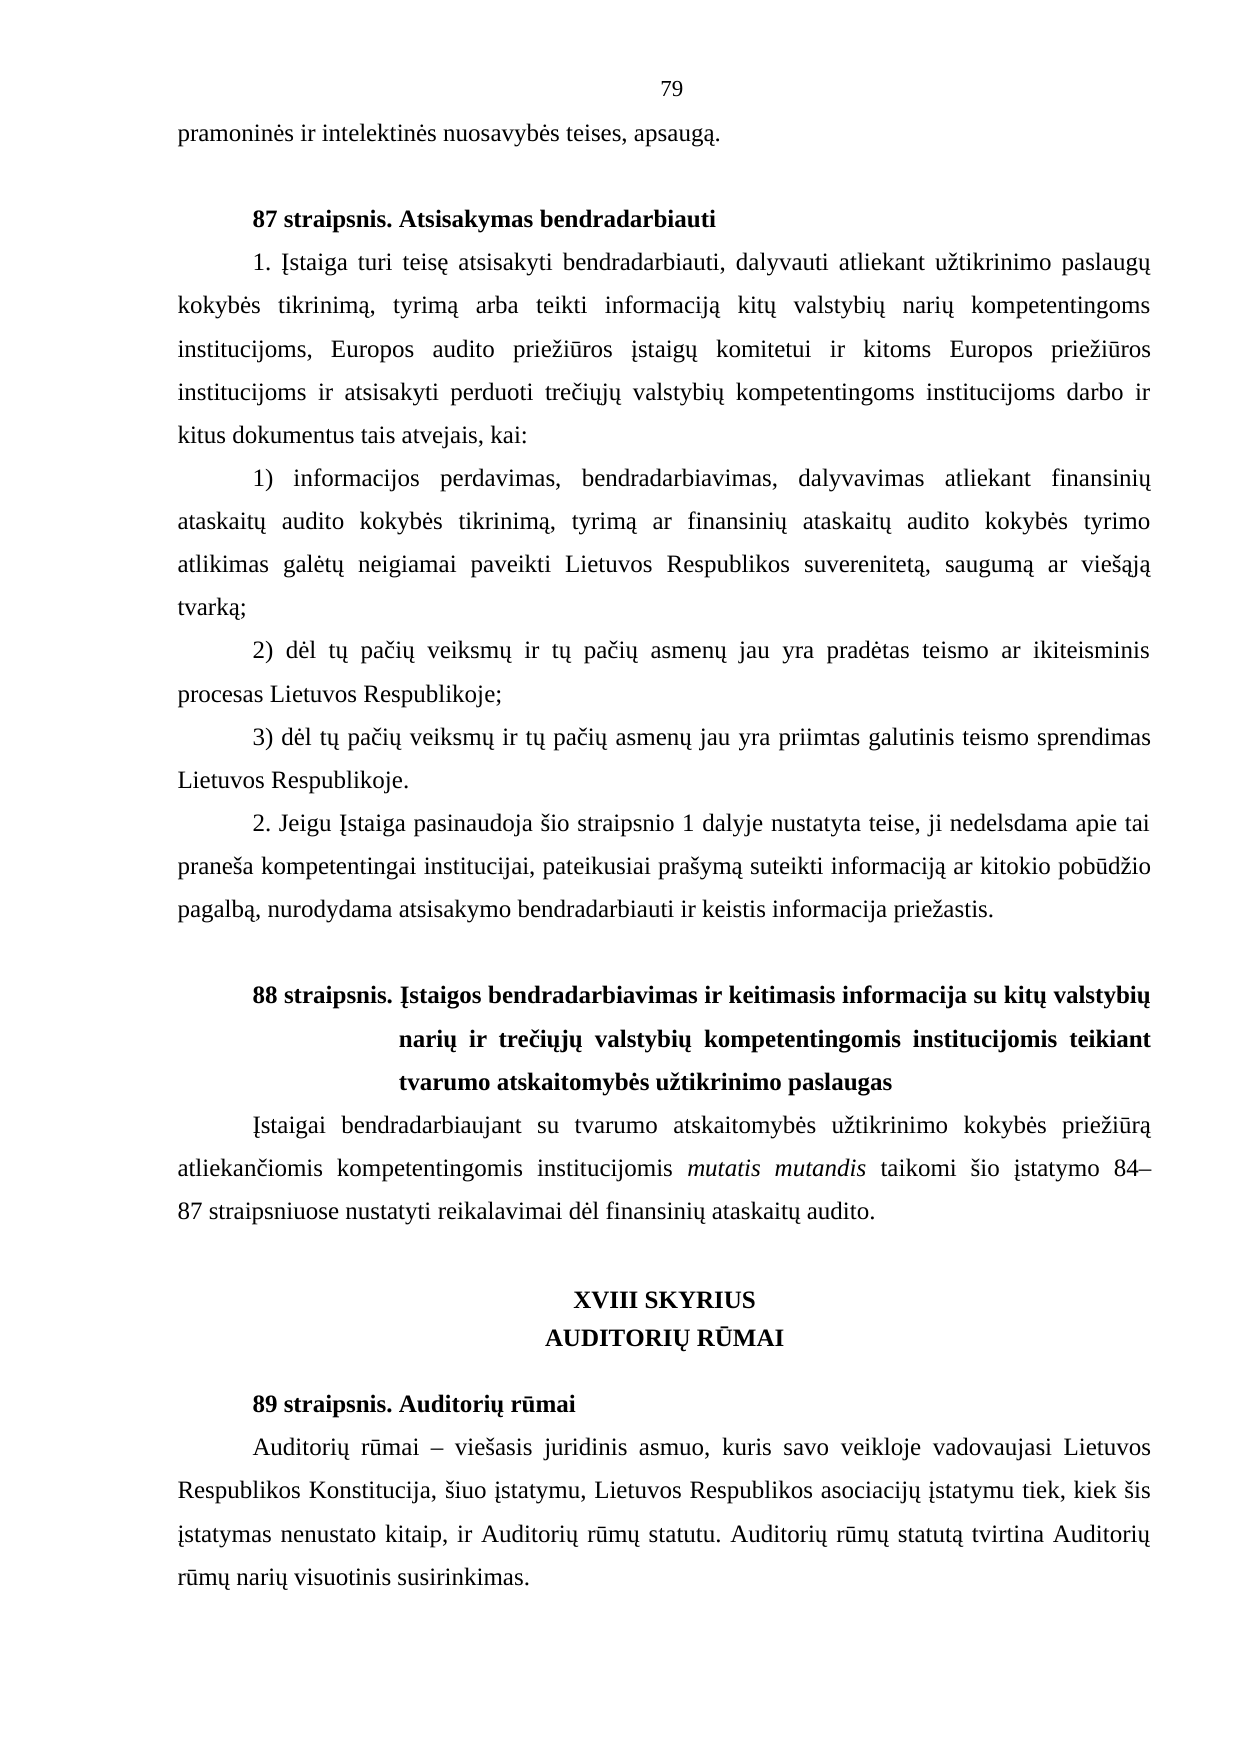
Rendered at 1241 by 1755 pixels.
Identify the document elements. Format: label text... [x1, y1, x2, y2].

text pramoninės ir intelektinės nuosavybės teises, apsaugą. [177, 118, 1152, 147]
text 87 straipsnis. Atsisakymas bendradarbiauti [177, 204, 1152, 233]
text 2. Jeigu Įstaiga pasinaudoja šio straipsnio 1 dalyje nustatyta teise, ji nedelsdama apie tai praneša kompetentingai institucijai, pateikusiai prašymą suteikti informaciją ar kitokio pobūdžio pagalbą, nurodydama atsisakymo bendradarbiauti ir keistis informacija priežastis. [177, 808, 1152, 923]
text 88 straipsnis. Įstaigos bendradarbiavimas ir keitimasis informacija su kitų valstybių narių ir trečiųjų valstybių kompetentingomis institucijomis teikiant tvarumo atskaitomybės užtikrinimo paslaugas [252, 981, 1152, 1096]
text 89 straipsnis. Auditorių rūmai [177, 1389, 1152, 1418]
text XVIII SKYRIUS [177, 1277, 1152, 1314]
text Įstaigai bendradarbiaujant su tvarumo atskaitomybės užtikrinimo kokybės priežiūrą atliekančiomis kompetentingomis institucijomis mutatis mutandis taikomi šio įstatymo 84–87 straipsniuose nustatyti reikalavimai dėl finansinių ataskaitų audito. [177, 1110, 1152, 1225]
text 2) dėl tų pačių veiksmų ir tų pačių asmenų jau yra pradėtas teismo ar ikiteisminis procesas Lietuvos Respublikoje; [177, 636, 1152, 707]
text 1) informacijos perdavimas, bendradarbiavimas, dalyvavimas atliekant finansinių ataskaitų audito kokybės tikrinimą, tyrimą ar finansinių ataskaitų audito kokybės tyrimo atlikimas galėtų neigiamai paveikti Lietuvos Respublikos suverenitetą, saugumą ar viešąją tvarką; [177, 463, 1152, 621]
text 1. Įstaiga turi teisę atsisakyti bendradarbiauti, dalyvauti atliekant užtikrinimo paslaugų kokybės tikrinimą, tyrimą arba teikti informaciją kitų valstybių narių kompetentingoms institucijoms, Europos audito priežiūros įstaigų komitetui ir kitoms Europos priežiūros institucijoms ir atsisakyti perduoti trečiųjų valstybių kompetentingoms institucijoms darbo ir kitus dokumentus tais atvejais, kai: [177, 247, 1152, 449]
text 3) dėl tų pačių veiksmų ir tų pačių asmenų jau yra priimtas galutinis teismo sprendimas Lietuvos Respublikoje. [177, 722, 1152, 794]
text AUDITORIŲ RŪMAI [177, 1314, 1152, 1352]
text Auditorių rūmai – viešasis juridinis asmuo, kuris savo veikloje vadovaujasi Lietuvos Respublikos Konstitucija, šiuo įstatymu, Lietuvos Respublikos asociacijų įstatymu tiek, kiek šis įstatymas nenustato kitaip, ir Auditorių rūmų statutu. Auditorių rūmų statutą tvirtina Auditorių rūmų narių visuotinis susirinkimas. [177, 1432, 1152, 1591]
